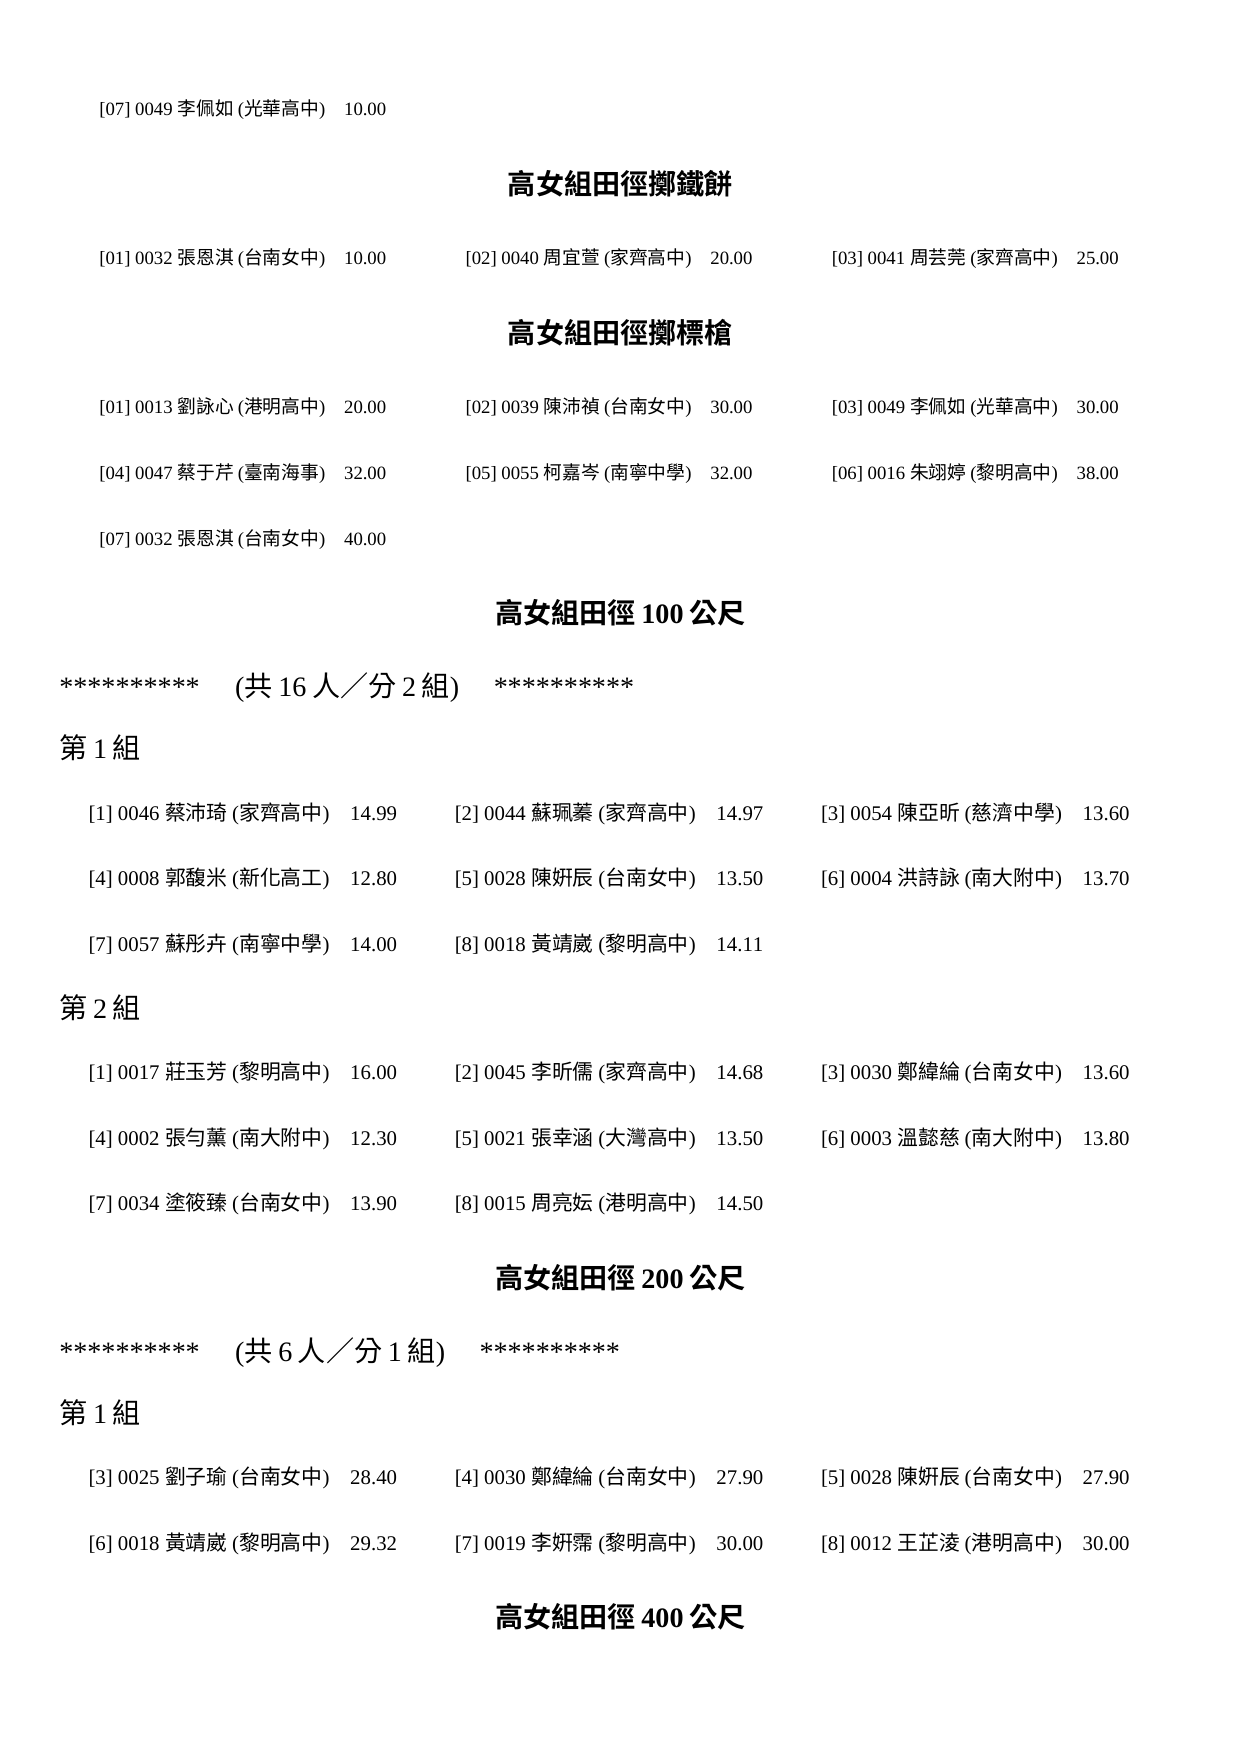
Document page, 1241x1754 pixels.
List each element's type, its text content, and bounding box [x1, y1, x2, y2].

table_cell [4] 0002 張勻薰 (南大附中) 12.30 [59, 1093, 426, 1158]
table_cell [792, 494, 1159, 559]
table_cell [8] 0015 周亮妘 (港明高中) 14.50 [426, 1158, 792, 1224]
table_header [1] 0017 莊玉芳 (黎明高中) 16.00 [59, 1027, 426, 1093]
table_cell [426, 494, 792, 559]
table_cell [6] 0004 洪詩詠 (南大附中) 13.70 [792, 833, 1159, 899]
table_cell [05] 0055 柯嘉岑 (南寧中學) 32.00 [426, 428, 792, 494]
table_cell [04] 0047 蔡于芹 (臺南海事) 32.00 [59, 428, 426, 494]
table_header [3] 0054 陳亞昕 (慈濟中學) 13.60 [792, 768, 1159, 833]
table_header [3] 0025 劉子瑜 (台南女中) 28.40 [59, 1432, 426, 1498]
table_cell [07] 0032 張恩淇 (台南女中) 40.00 [59, 494, 426, 559]
table_header [4] 0030 鄭緯綸 (台南女中) 27.90 [426, 1432, 792, 1498]
table_cell [792, 1158, 1159, 1224]
table_cell [5] 0028 陳姸辰 (台南女中) 13.50 [426, 833, 792, 899]
subtitle 高女組田徑100公尺 [59, 570, 1181, 632]
table_cell [6] 0018 黃靖崴 (黎明高中) 29.32 [59, 1498, 426, 1563]
text ********** (共6人／分1組) ********** 第1組 [59, 1307, 1181, 1432]
table_cell [426, 65, 792, 130]
table_header [03] 0041 周芸莞 (家齊高中) 25.00 [792, 214, 1159, 279]
table_cell [7] 0019 李姸霈 (黎明高中) 30.00 [426, 1498, 792, 1563]
table_cell [792, 65, 1159, 130]
table_header [02] 0039 陳沛禎 (台南女中) 30.00 [426, 363, 792, 428]
text 第2組 [59, 964, 1181, 1027]
table_cell [4] 0008 郭馥米 (新化高工) 12.80 [59, 833, 426, 899]
table_cell [6] 0003 溫懿慈 (南大附中) 13.80 [792, 1093, 1159, 1158]
table_header [02] 0040 周宜萱 (家齊高中) 20.00 [426, 214, 792, 279]
table_cell [792, 899, 1159, 964]
table_cell [7] 0034 塗筱臻 (台南女中) 13.90 [59, 1158, 426, 1224]
text ********** (共16人／分2組) ********** 第1組 [59, 643, 1181, 768]
table_header [03] 0049 李佩如 (光華高中) 30.00 [792, 363, 1159, 428]
table_header [3] 0030 鄭緯綸 (台南女中) 13.60 [792, 1027, 1159, 1093]
table_header [5] 0028 陳姸辰 (台南女中) 27.90 [792, 1432, 1159, 1498]
subtitle 高女組田徑擲鐵餅 [59, 141, 1181, 203]
table_cell [06] 0016 朱翊婷 (黎明高中) 38.00 [792, 428, 1159, 494]
subtitle 高女組田徑200公尺 [59, 1234, 1181, 1297]
table_header [1] 0046 蔡沛琦 (家齊高中) 14.99 [59, 768, 426, 833]
table_cell [5] 0021 張幸涵 (大灣高中) 13.50 [426, 1093, 792, 1158]
table_cell [8] 0018 黃靖崴 (黎明高中) 14.11 [426, 899, 792, 964]
subtitle 高女組田徑擲標槍 [59, 289, 1181, 352]
table_header [01] 0013 劉詠心 (港明高中) 20.00 [59, 363, 426, 428]
table_header [2] 0045 李昕儒 (家齊高中) 14.68 [426, 1027, 792, 1093]
table_cell [07] 0049 李佩如 (光華高中) 10.00 [59, 65, 426, 130]
table_header [01] 0032 張恩淇 (台南女中) 10.00 [59, 214, 426, 279]
table_cell [7] 0057 蘇彤卉 (南寧中學) 14.00 [59, 899, 426, 964]
table_cell [8] 0012 王芷淩 (港明高中) 30.00 [792, 1498, 1159, 1563]
table_header [2] 0044 蘇珮蓁 (家齊高中) 14.97 [426, 768, 792, 833]
subtitle 高女組田徑400公尺 [59, 1574, 1181, 1636]
